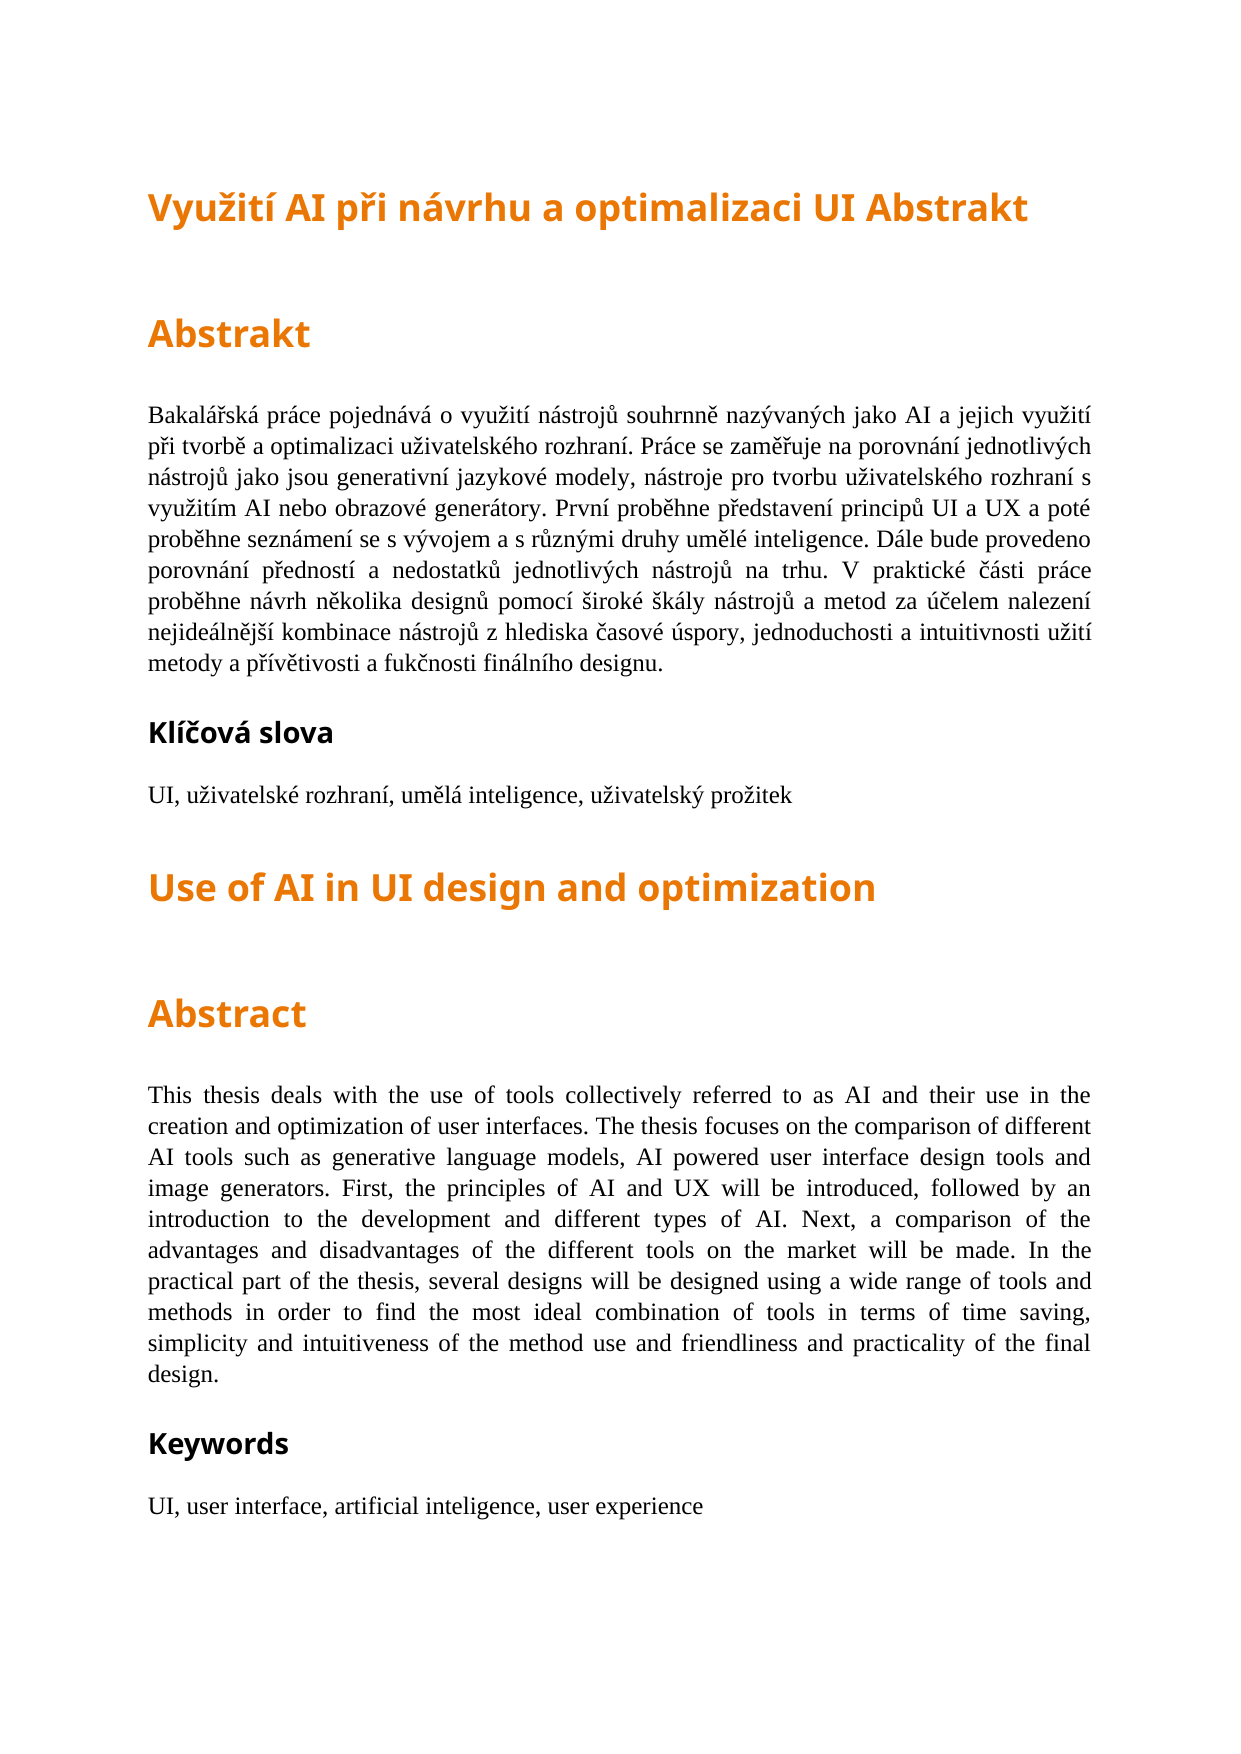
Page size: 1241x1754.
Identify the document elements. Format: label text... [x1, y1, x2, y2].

text Bakalářská práce pojednává o využití nástrojů souhrnně nazývaných jako AI a jejich využití při tvorbě a optimalizaci uživatelského rozhraní. Práce se zaměřuje na porovnání jednotlivých nástrojů jako jsou generativní jazykové modely, nástroje pro tvorbu uživatelského rozhraní s využitím AI nebo obrazové generátory. První proběhne představení principů UI a UX a poté proběhne seznámení se s vývojem a s různými druhy umělé inteligence. Dále bude provedeno porovnání předností a nedostatků jednotlivých nástrojů na trhu. V praktické části práce proběhne návrh několika designů pomocí široké škály nástrojů a metod za účelem nalezení nejideálnější kombinace nástrojů z hlediska časové úspory, jednoduchosti a intuitivnosti užití metody a přívětivosti a fukčnosti finálního designu. [148, 400, 1092, 677]
text UI, uživatelské rozhraní, umělá inteligence, uživatelský prožitek [148, 780, 1092, 809]
subtitle Keywords [148, 1423, 1092, 1463]
text UI, user interface, artificial inteligence, user experience [148, 1491, 1092, 1520]
subtitle Klíčová slova [148, 712, 1092, 752]
title Abstrakt [148, 307, 1092, 358]
text This thesis deals with the use of tools collectively referred to as AI and their use in the creation and optimization of user interfaces. The thesis focuses on the comparison of different AI tools such as generative language models, AI powered user interface design tools and image generators. First, the principles of AI and UX will be introduced, followed by an introduction to the development and different types of AI. Next, a comparison of the advantages and disadvantages of the different tools on the market will be made. In the practical part of the thesis, several designs will be designed using a wide range of tools and methods in order to find the most ideal combination of tools in terms of time saving, simplicity and intuitiveness of the method use and friendliness and practicality of the final design. [148, 1080, 1092, 1388]
title Use of AI in UI design and optimization [148, 861, 1092, 912]
title Využití AI při návrhu a optimalizaci UI Abstrakt [148, 181, 1092, 232]
title Abstract [148, 987, 1092, 1038]
